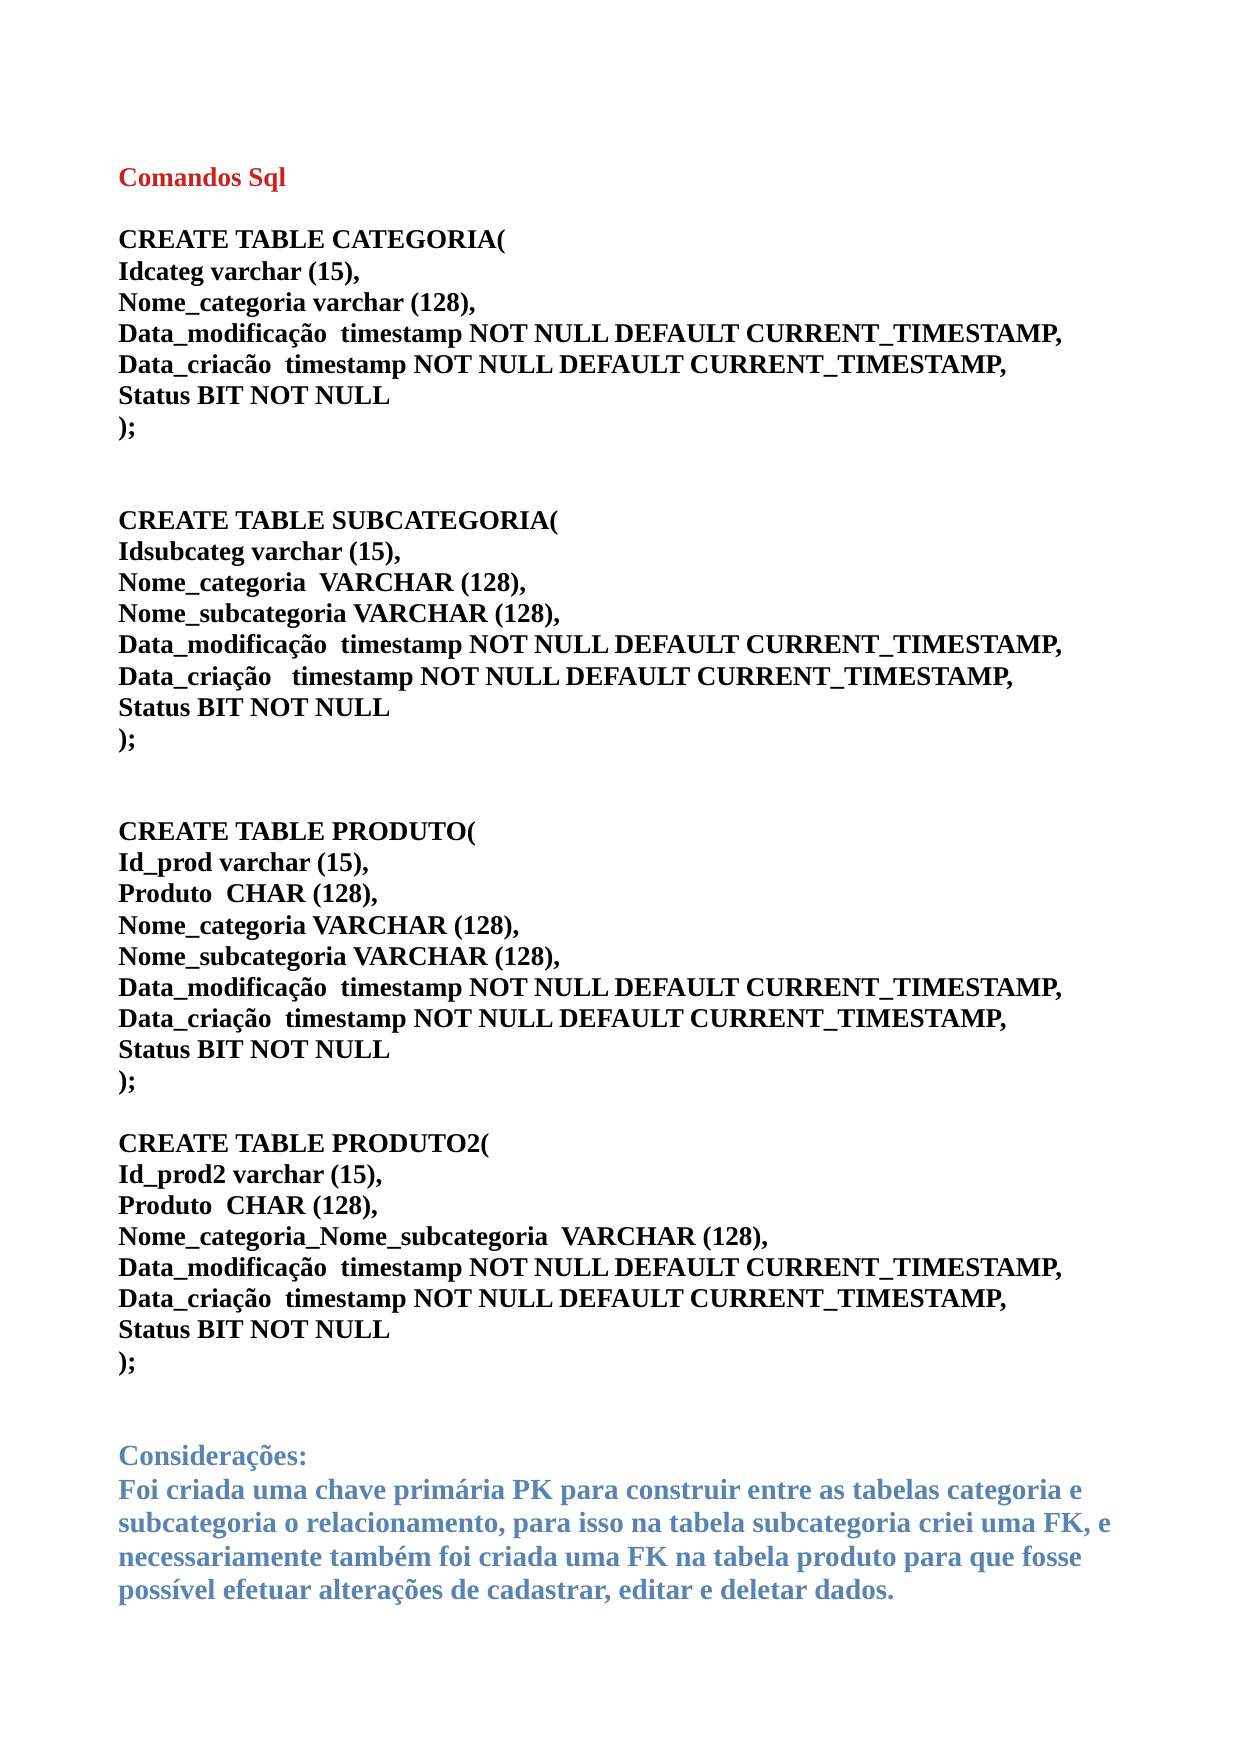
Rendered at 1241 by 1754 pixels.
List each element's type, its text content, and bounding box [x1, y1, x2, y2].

text Status BIT NOT NULL [118, 691, 1122, 722]
text Considerações: [118, 1438, 1122, 1472]
text Produto CHAR (128), [118, 1189, 1122, 1220]
text Data_criação timestamp NOT NULL DEFAULT CURRENT_TIMESTAMP, [118, 659, 1122, 691]
text Comandos Sql [118, 161, 1122, 192]
text Id_prod varchar (15), [118, 846, 1122, 878]
text Produto CHAR (128), [118, 878, 1122, 909]
text ); [118, 722, 1122, 753]
text Nome_categoria varchar (128), [118, 286, 1122, 317]
text Idsubcateg varchar (15), [118, 535, 1122, 566]
text CREATE TABLE SUBCATEGORIA( [118, 504, 1122, 535]
text Data_modificação timestamp NOT NULL DEFAULT CURRENT_TIMESTAMP, [118, 628, 1122, 659]
text CREATE TABLE CATEGORIA( [118, 223, 1122, 255]
text CREATE TABLE PRODUTO2( [118, 1127, 1122, 1158]
text Data_modificação timestamp NOT NULL DEFAULT CURRENT_TIMESTAMP, [118, 971, 1122, 1002]
text Foi criada uma chave primária PK para construir entre as tabelas categoria e subcategoria o relacionamento, para isso na tabela subcategoria criei uma FK, e necessariamente também foi criada uma FK na tabela produto para que fosse possível efetuar alterações de cadastrar, editar e deletar dados. [118, 1472, 1122, 1606]
text Data_criacão timestamp NOT NULL DEFAULT CURRENT_TIMESTAMP, [118, 348, 1122, 379]
text Idcateg varchar (15), [118, 255, 1122, 286]
text Data_modificação timestamp NOT NULL DEFAULT CURRENT_TIMESTAMP, [118, 317, 1122, 348]
text Data_criação timestamp NOT NULL DEFAULT CURRENT_TIMESTAMP, [118, 1282, 1122, 1314]
text Status BIT NOT NULL [118, 379, 1122, 410]
text Nome_categoria VARCHAR (128), [118, 566, 1122, 597]
text Id_prod2 varchar (15), [118, 1158, 1122, 1189]
text Nome_categoria_Nome_subcategoria VARCHAR (128), [118, 1220, 1122, 1251]
text Nome_subcategoria VARCHAR (128), [118, 940, 1122, 971]
text ); [118, 1064, 1122, 1096]
text ); [118, 1345, 1122, 1376]
text Nome_categoria VARCHAR (128), [118, 909, 1122, 940]
text Status BIT NOT NULL [118, 1033, 1122, 1064]
text CREATE TABLE PRODUTO( [118, 815, 1122, 846]
text Data_criação timestamp NOT NULL DEFAULT CURRENT_TIMESTAMP, [118, 1002, 1122, 1033]
text Data_modificação timestamp NOT NULL DEFAULT CURRENT_TIMESTAMP, [118, 1251, 1122, 1282]
text Nome_subcategoria VARCHAR (128), [118, 597, 1122, 628]
text ); [118, 410, 1122, 442]
text Status BIT NOT NULL [118, 1314, 1122, 1345]
